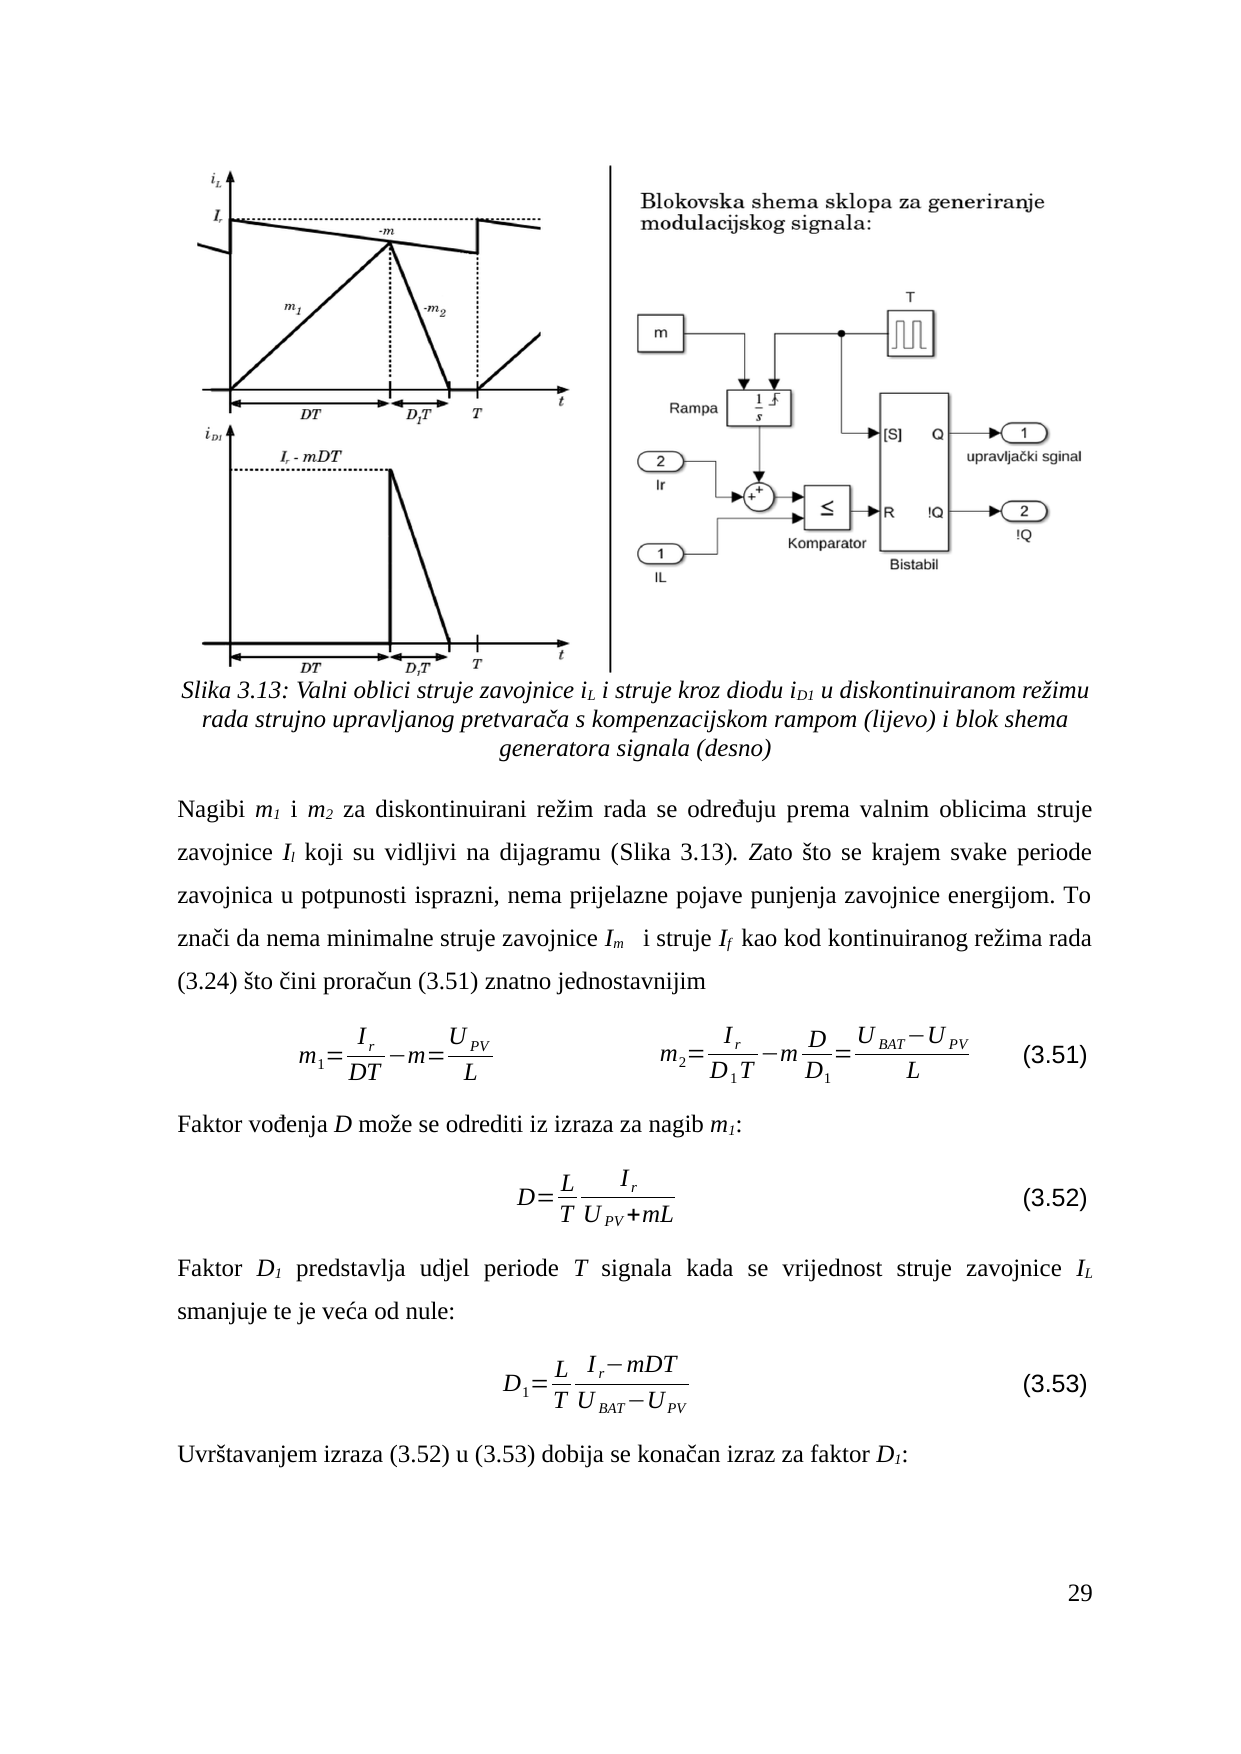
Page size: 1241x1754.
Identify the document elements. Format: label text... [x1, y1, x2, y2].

table_header (3.52) [1015, 1159, 1093, 1241]
table_header (3.51) [1016, 1015, 1093, 1097]
text Nagibi m1 i m2 za diskontinuirani režim rada se određuju prema valnim oblicima struje zavojnice Il koji su vidljivi na dijagramu (Slika 3.13). Zato što se krajem svake periode zavojnica u potpunosti isprazni, nema prijelazne pojave punjenja zavojnice energijom. To znači da nema minimalne struje zavojnice Im i struje If kao kod kontinuiranog režima rada (3.24) što čini proračun (3.51) znatno jednostavnijim [177, 794, 1093, 995]
table_header [177, 1015, 614, 1097]
table_header [177, 1345, 1015, 1427]
table_header (3.53) [1015, 1345, 1093, 1427]
picture [177, 159, 1093, 676]
text Faktor D1 predstavlja udjel periode T signala kada se vrijednost struje zavojnice IL smanjuje te je veća od nule: [177, 1253, 1093, 1324]
table_header [615, 1015, 1016, 1097]
text Slika 3.13: Valni oblici struje zavojnice iL i struje kroz diodu iD1 u diskontinuiranom režimu rada strujno upravljanog pretvarača s kompenzacijskom rampom (lijevo) i blok shema generatora signala (desno) [177, 676, 1093, 761]
text Faktor vođenja D može se odrediti iz izraza za nagib m1: [177, 1109, 1093, 1138]
text Uvrštavanjem izraza (3.52) u (3.53) dobija se konačan izraz za faktor D1: [177, 1439, 1093, 1468]
table_header [177, 1159, 1015, 1241]
